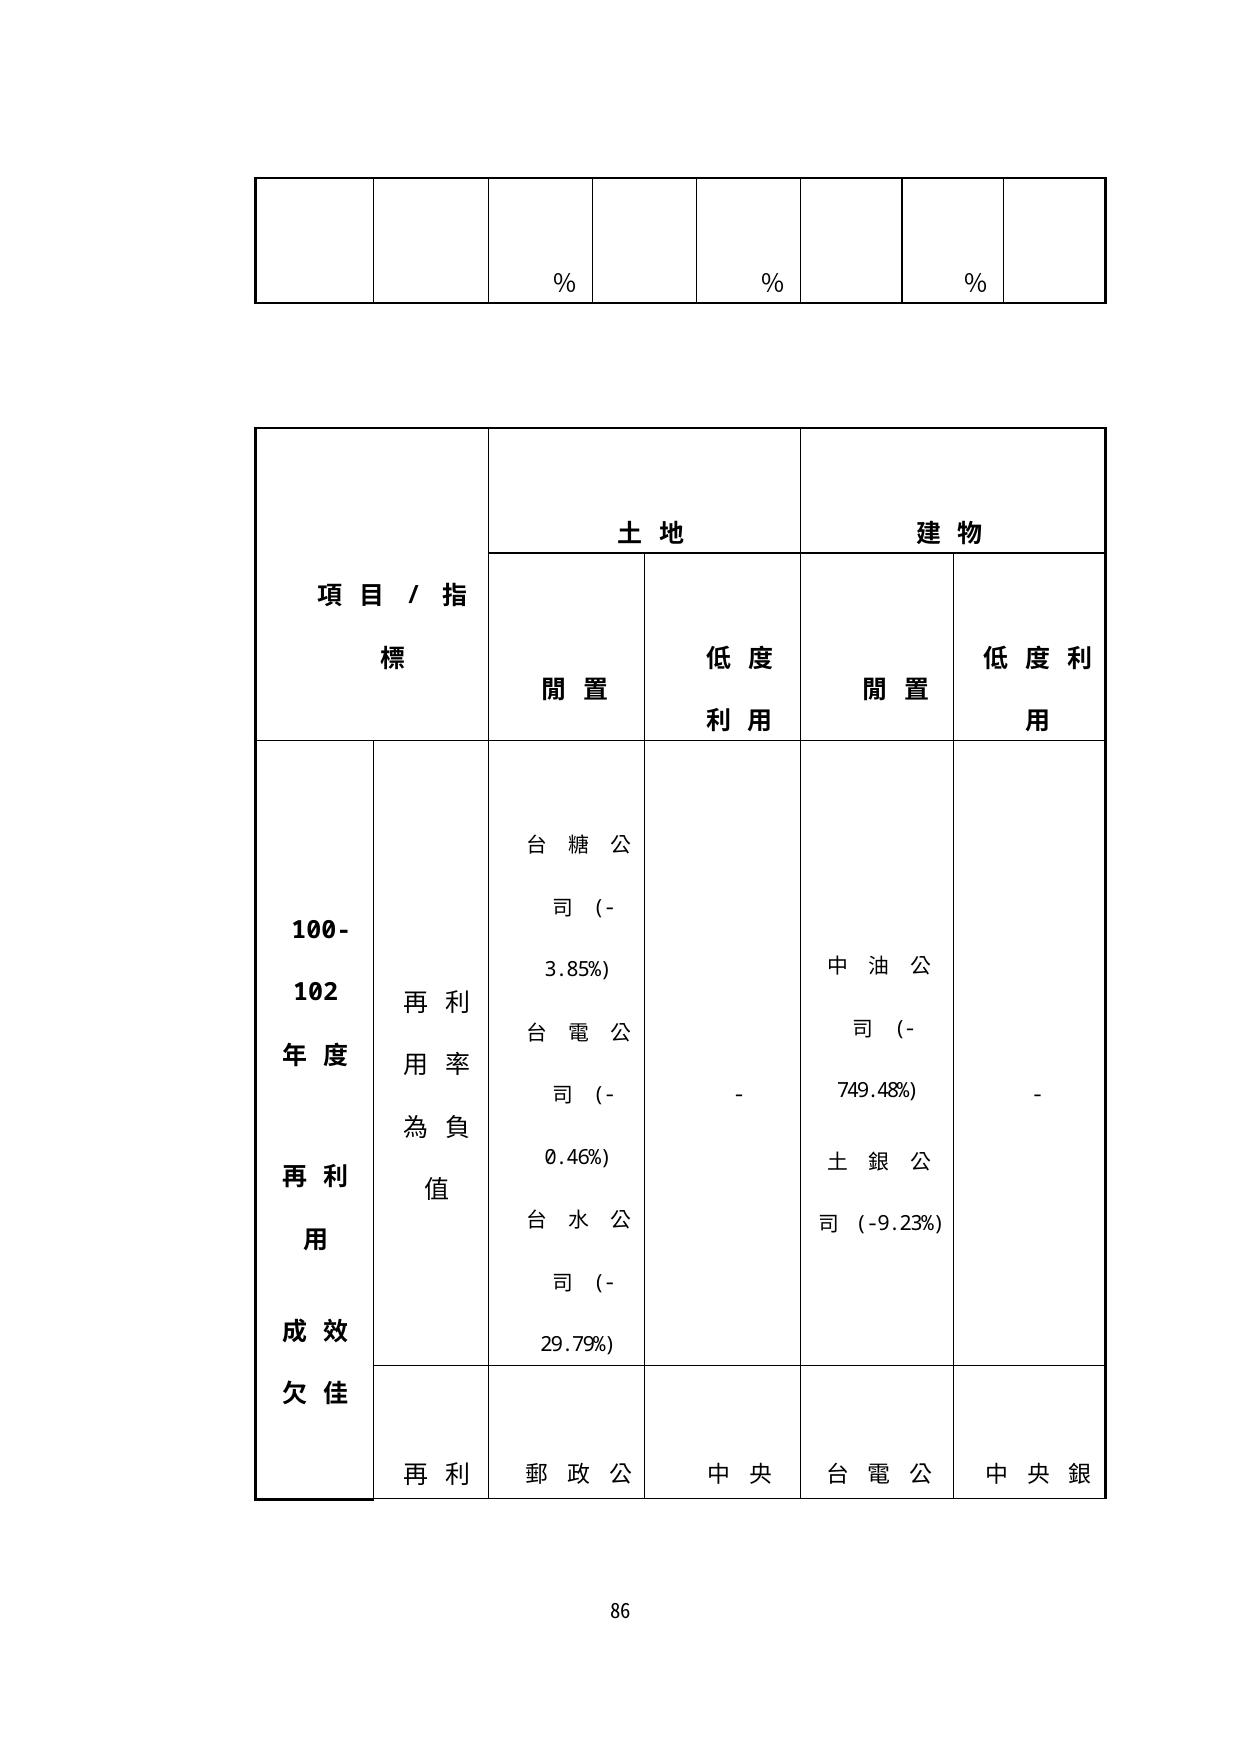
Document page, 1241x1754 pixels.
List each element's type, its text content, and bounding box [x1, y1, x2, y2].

table_cell [255, 304, 1105, 427]
table_cell - [954, 741, 1104, 1365]
table_cell 項目/指標 [257, 429, 488, 740]
table_cell ％ [697, 179, 800, 302]
table_cell 台糖公司(-3.85%) 台電公司(-0.46%) 台水公司(-29.79%) [489, 741, 644, 1365]
table_cell [801, 179, 901, 302]
table_cell 低度利用 [645, 554, 800, 740]
table_cell 土地 [489, 429, 800, 552]
table_cell ％ [903, 179, 1003, 302]
table_cell 再利用率為負值 [374, 741, 488, 1365]
table_cell - [645, 741, 800, 1365]
table_cell 閒置 [489, 554, 644, 740]
table_cell [257, 179, 373, 302]
table_cell 中央銀 [954, 1366, 1104, 1497]
table_cell [593, 179, 696, 302]
table_cell [374, 179, 488, 302]
table_cell 台電公 [801, 1366, 953, 1497]
table_cell ％ [489, 179, 592, 302]
table_cell 低度利用 [954, 554, 1104, 740]
table_cell 郵政公 [489, 1366, 644, 1497]
table_cell 閒置 [801, 554, 953, 740]
table_cell 建物 [801, 429, 1104, 552]
table_cell 中油公司(-749.48%) 土銀公司(-9.23%) [801, 741, 953, 1365]
table_cell [1004, 179, 1104, 302]
table_cell 再利 [374, 1366, 488, 1497]
table_cell 100-102年度 再利用 成效欠佳 [257, 741, 373, 1497]
table_cell 中央 [645, 1366, 800, 1497]
